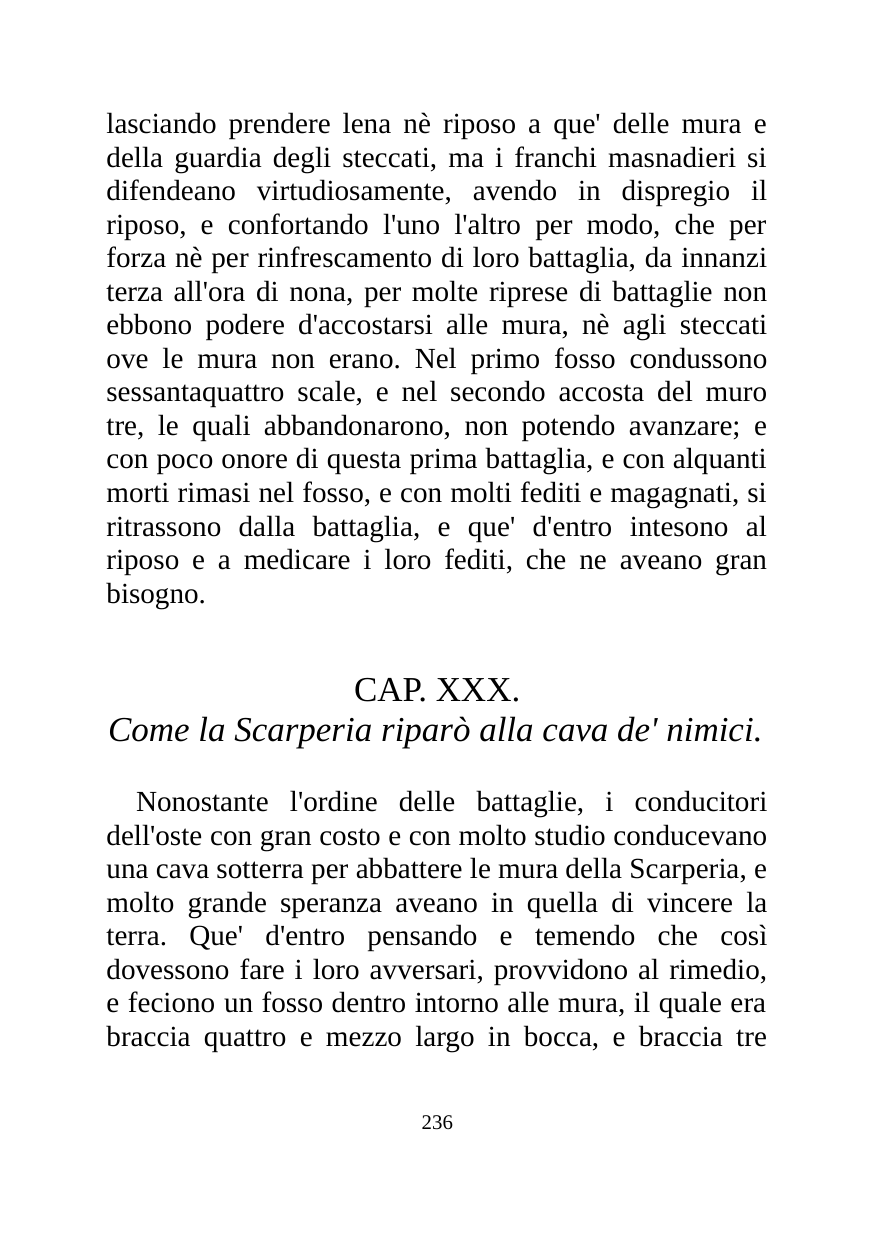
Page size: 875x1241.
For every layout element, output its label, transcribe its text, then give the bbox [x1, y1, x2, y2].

text lasciando prendere lena nè riposo a que' delle mura e della guardia degli steccati, ma i franchi masnadieri si difendeano virtudiosamente, avendo in dispregio il riposo, e confortando l'uno l'altro per modo, che per forza nè per rinfrescamento di loro battaglia, da innanzi terza all'ora di nona, per molte riprese di battaglie non ebbono podere d'accostarsi alle mura, nè agli steccati ove le mura non erano. Nel primo fosso condussono sessantaquattro scale, e nel secondo accosta del muro tre, le quali abbandonarono, non potendo avanzare; e con poco onore di questa prima battaglia, e con alquanti morti rimasi nel fosso, e con molti fediti e magagnati, si ritrassono dalla battaglia, e que' d'entro intesono al riposo e a medicare i loro fediti, che ne aveano gran bisogno. [106, 106, 768, 609]
text Nonostante l'ordine delle battaglie, i conducitori dell'oste con gran costo e con molto studio conducevano una cava sotterra per abbattere le mura della Scarperia, e molto grande speranza aveano in quella di vincere la terra. Que' d'entro pensando e temendo che così dovessono fare i loro avversari, provvidono al rimedio, e feciono un fosso dentro intorno alle mura, il quale era braccia quattro e mezzo largo in bocca, e braccia tre [106, 784, 768, 1053]
subtitle CAP. XXX. Come la Scarperia riparò alla cava de' nimici. [106, 668, 768, 749]
